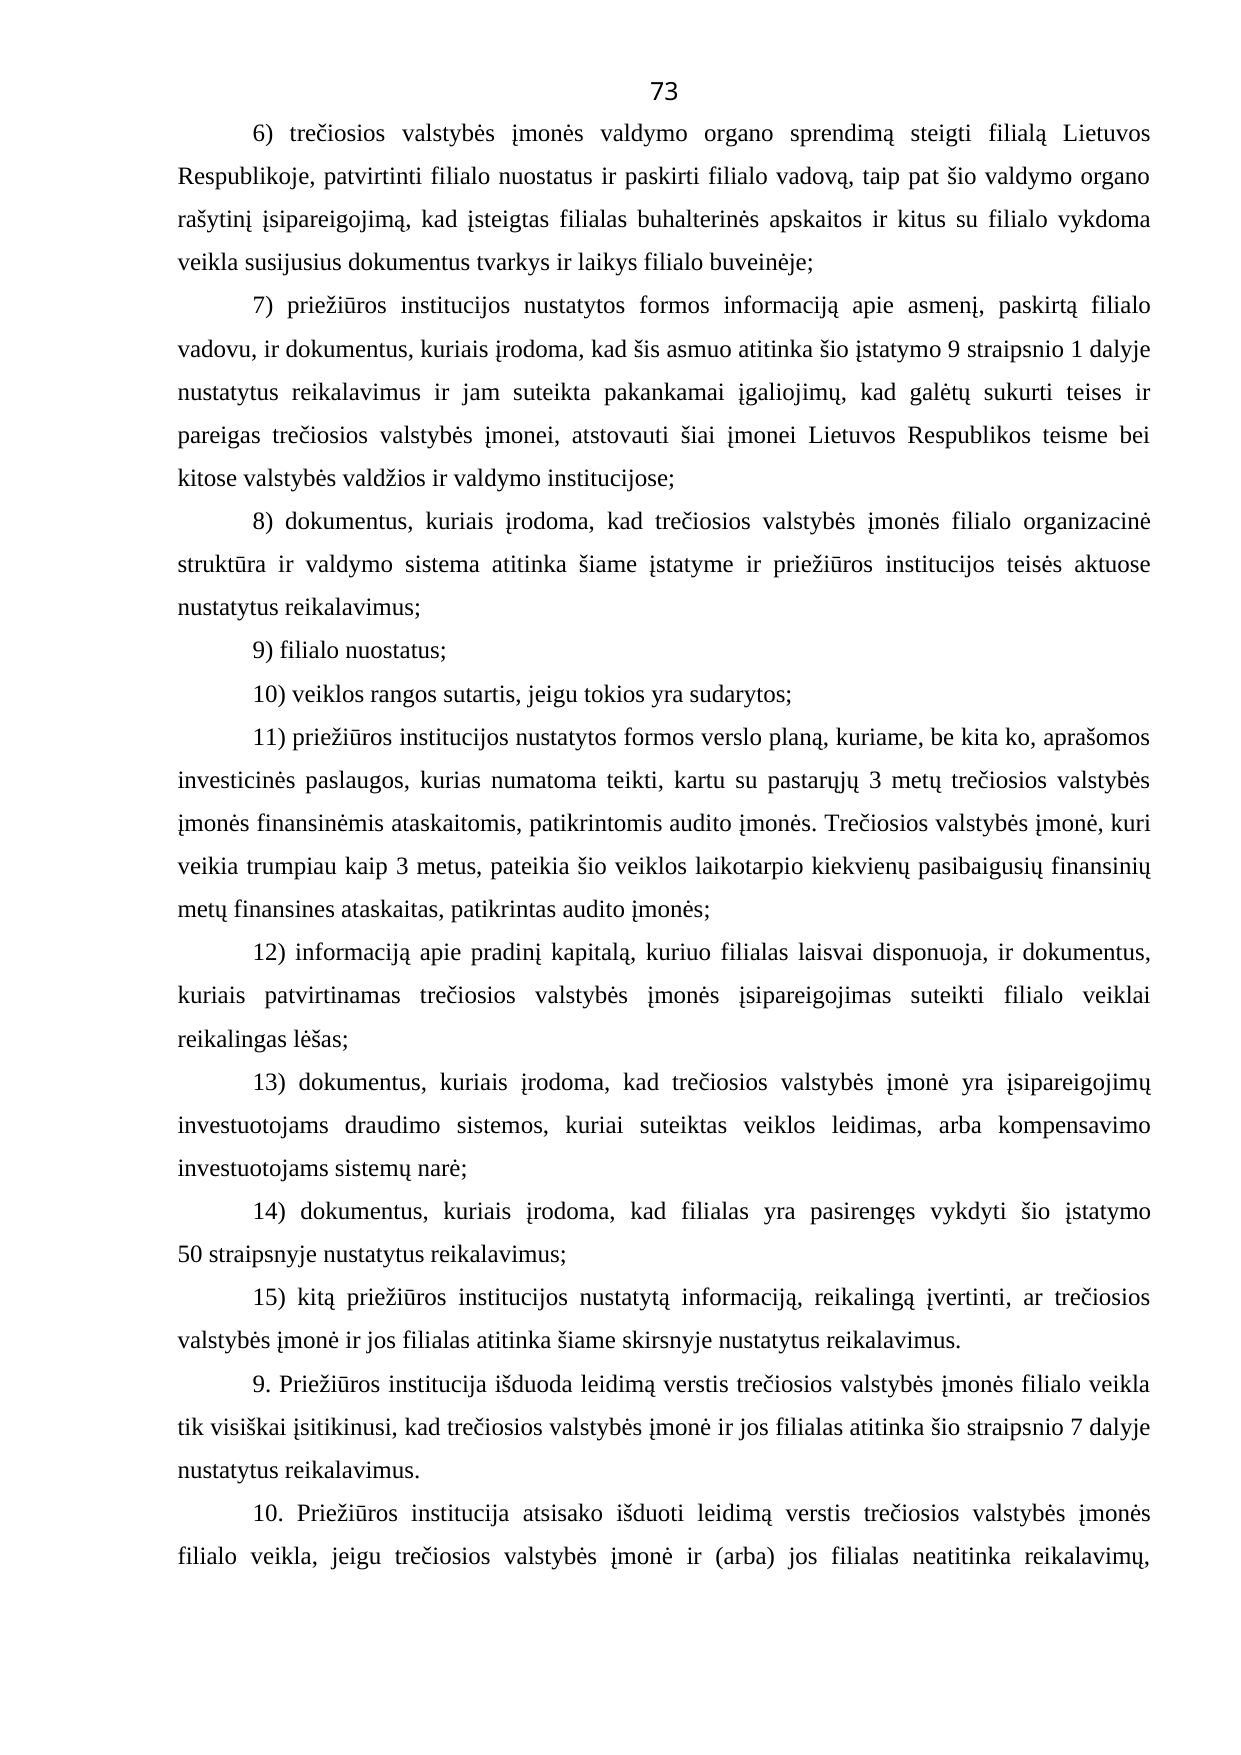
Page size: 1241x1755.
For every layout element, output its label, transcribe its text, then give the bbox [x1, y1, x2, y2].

text 12) informaciją apie pradinį kapitalą, kuriuo filialas laisvai disponuoja, ir dokumentus, kuriais patvirtinamas trečiosios valstybės įmonės įsipareigojimas suteikti filialo veiklai reikalingas lėšas; [177, 937, 1152, 1052]
text 10. Priežiūros institucija atsisako išduoti leidimą verstis trečiosios valstybės įmonės filialo veikla, jeigu trečiosios valstybės įmonė ir (arba) jos filialas neatitinka reikalavimų, [177, 1498, 1152, 1570]
text 7) priežiūros institucijos nustatytos formos informaciją apie asmenį, paskirtą filialo vadovu, ir dokumentus, kuriais įrodoma, kad šis asmuo atitinka šio įstatymo 9 straipsnio 1 dalyje nustatytus reikalavimus ir jam suteikta pakankamai įgaliojimų, kad galėtų sukurti teises ir pareigas trečiosios valstybės įmonei, atstovauti šiai įmonei Lietuvos Respublikos teisme bei kitose valstybės valdžios ir valdymo institucijose; [177, 291, 1152, 492]
text 11) priežiūros institucijos nustatytos formos verslo planą, kuriame, be kita ko, aprašomos investicinės paslaugos, kurias numatoma teikti, kartu su pastarųjų 3 metų trečiosios valstybės įmonės finansinėmis ataskaitomis, patikrintomis audito įmonės. Trečiosios valstybės įmonė, kuri veikia trumpiau kaip 3 metus, pateikia šio veiklos laikotarpio kiekvienų pasibaigusių finansinių metų finansines ataskaitas, patikrintas audito įmonės; [177, 722, 1152, 923]
text 9. Priežiūros institucija išduoda leidimą verstis trečiosios valstybės įmonės filialo veikla tik visiškai įsitikinusi, kad trečiosios valstybės įmonė ir jos filialas atitinka šio straipsnio 7 dalyje nustatytus reikalavimus. [177, 1369, 1152, 1484]
text 14) dokumentus, kuriais įrodoma, kad filialas yra pasirengęs vykdyti šio įstatymo 50 straipsnyje nustatytus reikalavimus; [177, 1196, 1152, 1268]
text 10) veiklos rangos sutartis, jeigu tokios yra sudarytos; [177, 679, 1152, 707]
text 6) trečiosios valstybės įmonės valdymo organo sprendimą steigti filialą Lietuvos Respublikoje, patvirtinti filialo nuostatus ir paskirti filialo vadovą, taip pat šio valdymo organo rašytinį įsipareigojimą, kad įsteigtas filialas buhalterinės apskaitos ir kitus su filialo vykdoma veikla susijusius dokumentus tvarkys ir laikys filialo buveinėje; [177, 118, 1152, 276]
text 13) dokumentus, kuriais įrodoma, kad trečiosios valstybės įmonė yra įsipareigojimų investuotojams draudimo sistemos, kuriai suteiktas veiklos leidimas, arba kompensavimo investuotojams sistemų narė; [177, 1067, 1152, 1182]
text 8) dokumentus, kuriais įrodoma, kad trečiosios valstybės įmonės filialo organizacinė struktūra ir valdymo sistema atitinka šiame įstatyme ir priežiūros institucijos teisės aktuose nustatytus reikalavimus; [177, 506, 1152, 621]
text 9) filialo nuostatus; [177, 636, 1152, 664]
text 15) kitą priežiūros institucijos nustatytą informaciją, reikalingą įvertinti, ar trečiosios valstybės įmonė ir jos filialas atitinka šiame skirsnyje nustatytus reikalavimus. [177, 1282, 1152, 1354]
